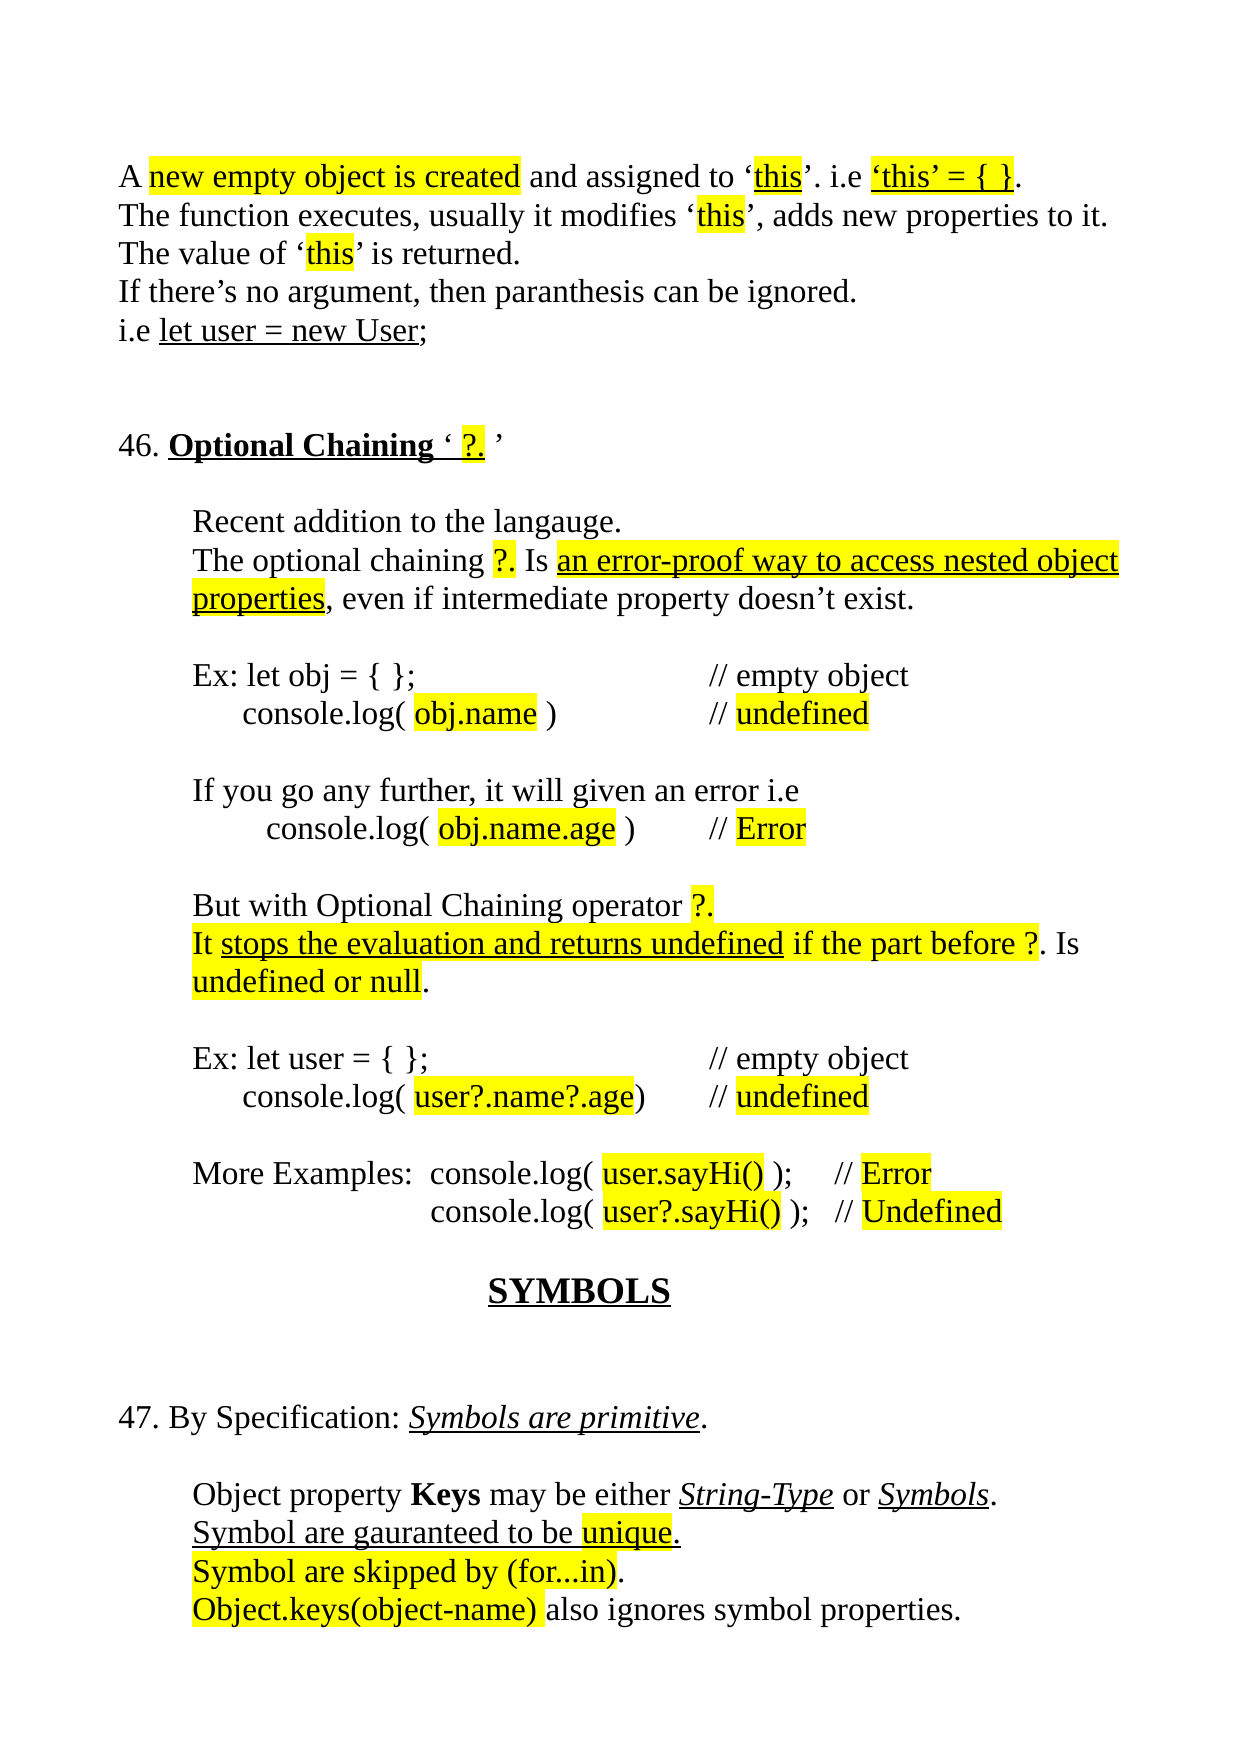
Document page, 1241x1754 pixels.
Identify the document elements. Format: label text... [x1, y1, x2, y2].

text The function executes, usually it modifies ‘this’, adds new properties to it. [118, 195, 1122, 233]
text console.log( obj.name.age ) // Error [118, 808, 1122, 846]
text Ex: let user = { }; // empty object [118, 1038, 1122, 1076]
text console.log( user?.sayHi() ); // Undefined [118, 1191, 1122, 1230]
text console.log( user?.name?.age) // undefined [118, 1076, 1122, 1115]
text SYMBOLS [118, 1268, 1122, 1311]
text Object.keys(object-name) also ignores symbol properties. [118, 1589, 1122, 1627]
text properties, even if intermediate property doesn’t exist. [118, 578, 1122, 616]
text Ex: let obj = { }; // empty object [118, 655, 1122, 693]
text More Examples: console.log( user.sayHi() ); // Error [118, 1153, 1122, 1191]
text The value of ‘this’ is returned. [118, 233, 1122, 271]
text 46. Optional Chaining ‘ ?. ’ [118, 425, 1122, 463]
text If there’s no argument, then paranthesis can be ignored. [118, 271, 1122, 310]
text console.log( obj.name ) // undefined [118, 693, 1122, 731]
text Symbol are skipped by (for...in). [118, 1551, 1122, 1589]
text It stops the evaluation and returns undefined if the part before ?. Is [118, 923, 1122, 961]
text If you go any further, it will given an error i.e [118, 770, 1122, 808]
text Symbol are gauranteed to be unique. [118, 1512, 1122, 1551]
text undefined or null. [118, 961, 1122, 1000]
text Recent addition to the langauge. [118, 501, 1122, 540]
text A new empty object is created and assigned to ‘this’. i.e ‘this’ = { }. [118, 156, 1122, 195]
text The optional chaining ?. Is an error-proof way to access nested object [118, 540, 1122, 578]
text Object property Keys may be either String-Type or Symbols. [118, 1474, 1122, 1512]
text But with Optional Chaining operator ?. [118, 885, 1122, 923]
text 47. By Specification: Symbols are primitive. [118, 1397, 1122, 1436]
text i.e let user = new User; [118, 310, 1122, 348]
